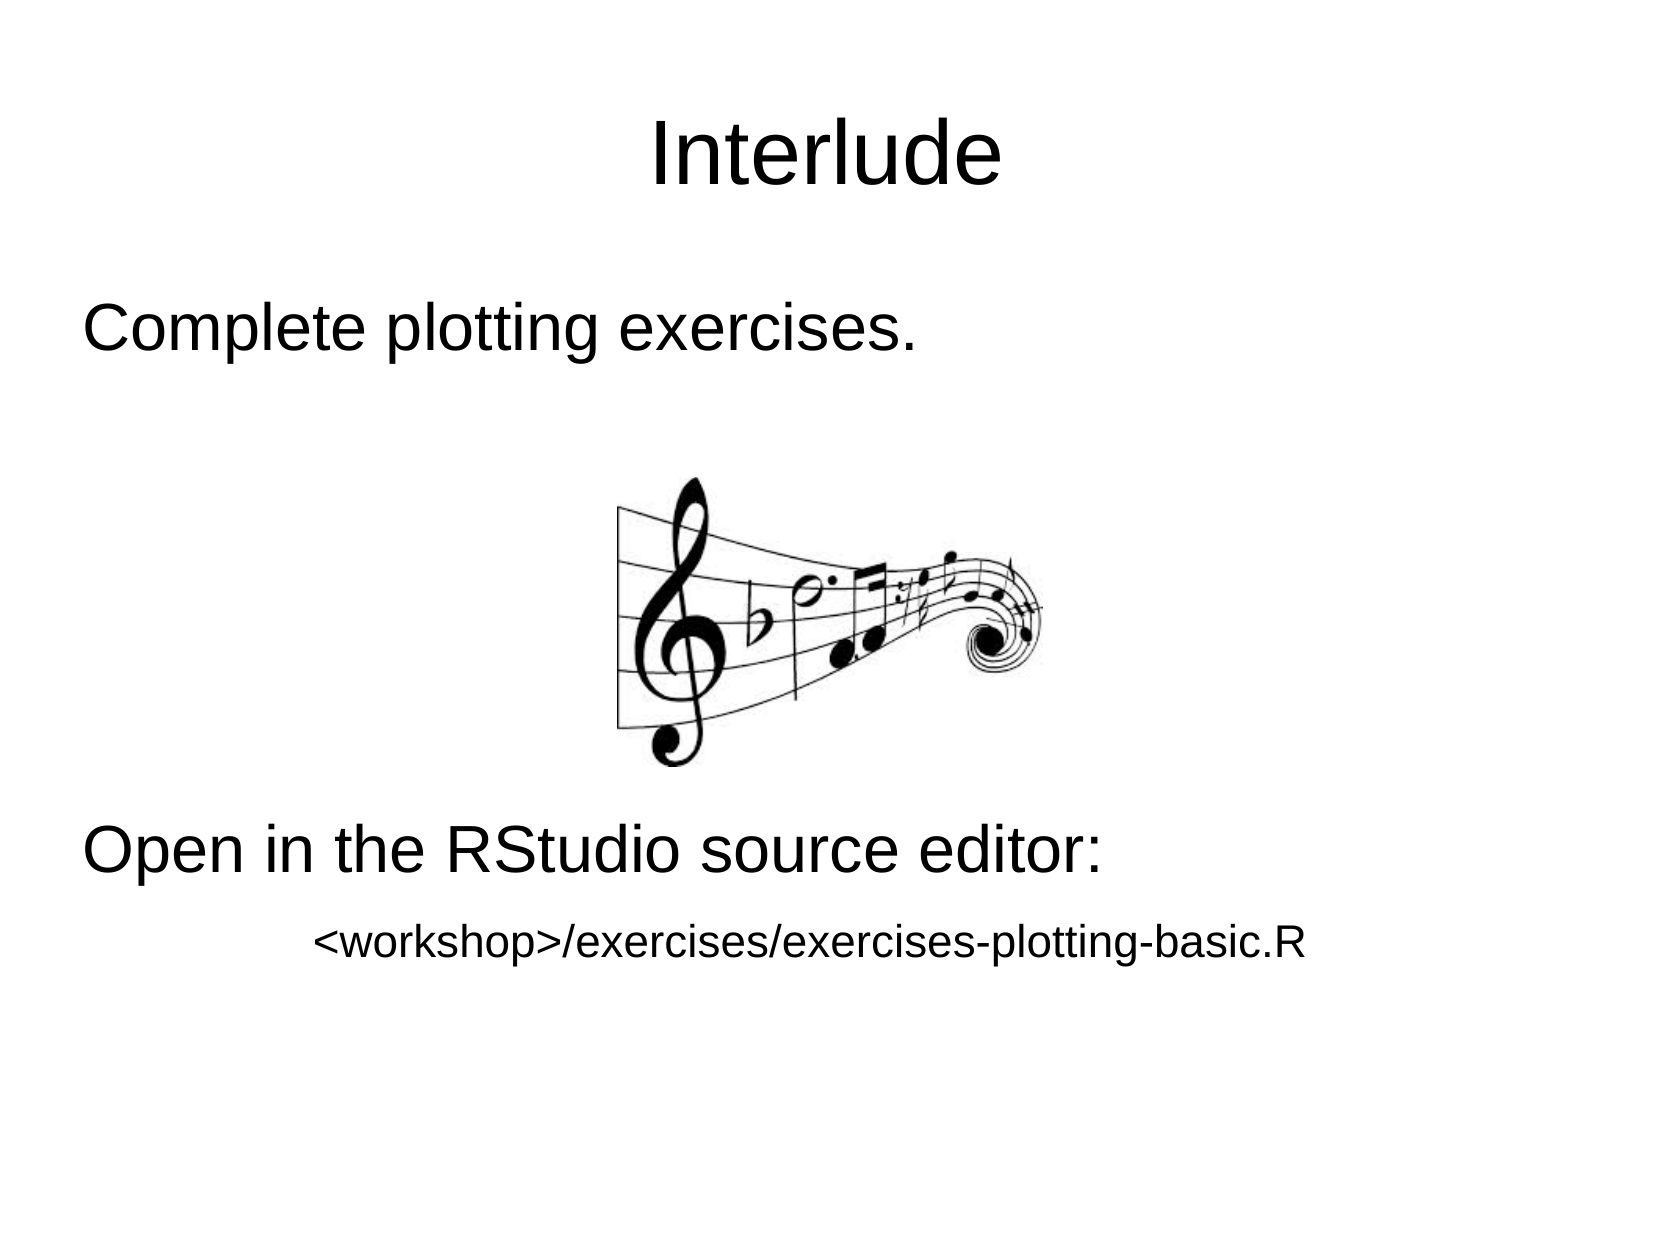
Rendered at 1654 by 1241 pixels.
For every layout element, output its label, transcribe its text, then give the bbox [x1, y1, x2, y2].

list Complete plotting exercises. Open in the RStudio source editor: <workshop>/exercises/exercises-plotting-basic.R [82, 290, 1538, 1010]
title Interlude [82, 49, 1571, 257]
picture [617, 477, 1043, 767]
